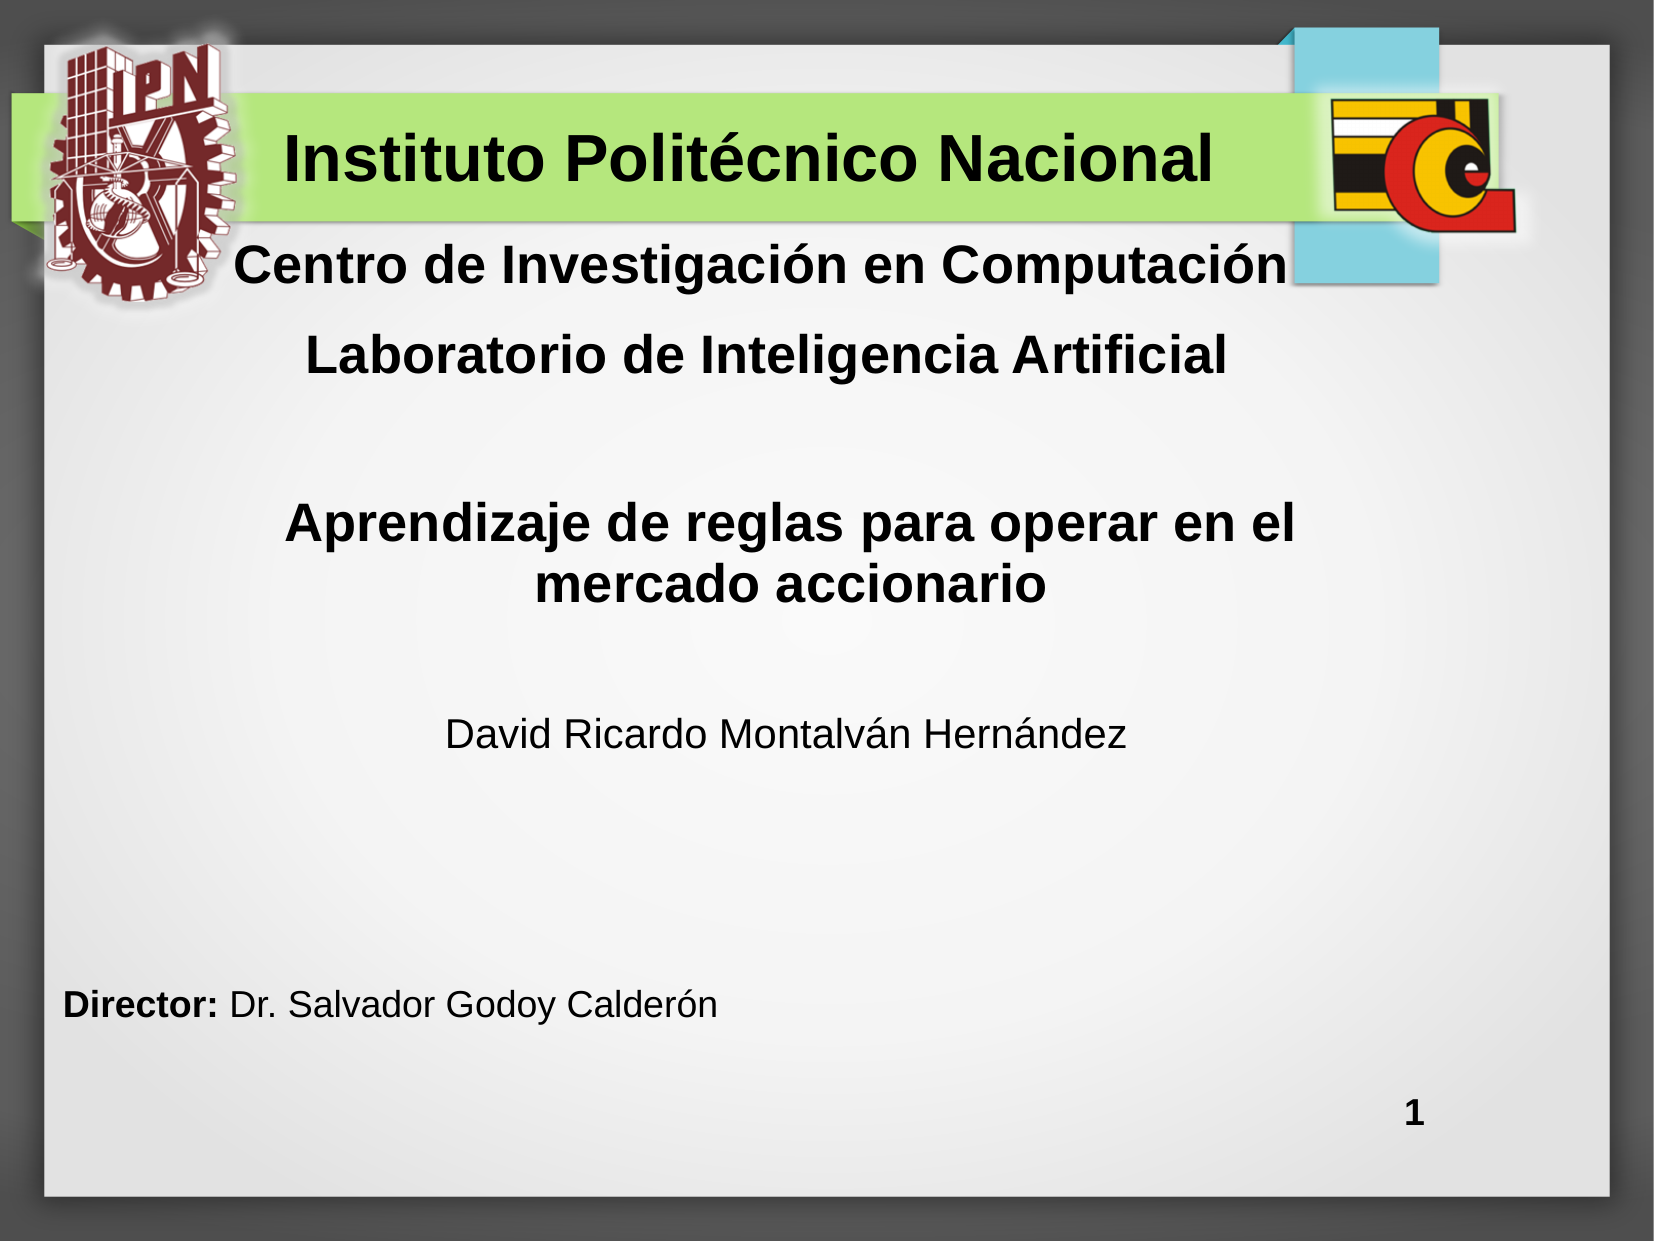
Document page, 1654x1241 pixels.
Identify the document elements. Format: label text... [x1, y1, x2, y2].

text_box Instituto Politécnico Nacional [225, 67, 1276, 196]
picture [0, 0, 1654, 1241]
text_box Laboratorio de Inteligencia Artificial [212, 317, 1323, 454]
text_box David Ricardo Montalván Hernández [403, 703, 1170, 766]
text_box Director: Dr. Salvador Godoy Calderón [48, 975, 1084, 1033]
text_box Aprendizaje de reglas para operar en el mercado accionario [168, 485, 1414, 622]
text_box Centro de Investigación en Computación [101, 196, 1422, 334]
text_box [1389, 1083, 1601, 1141]
